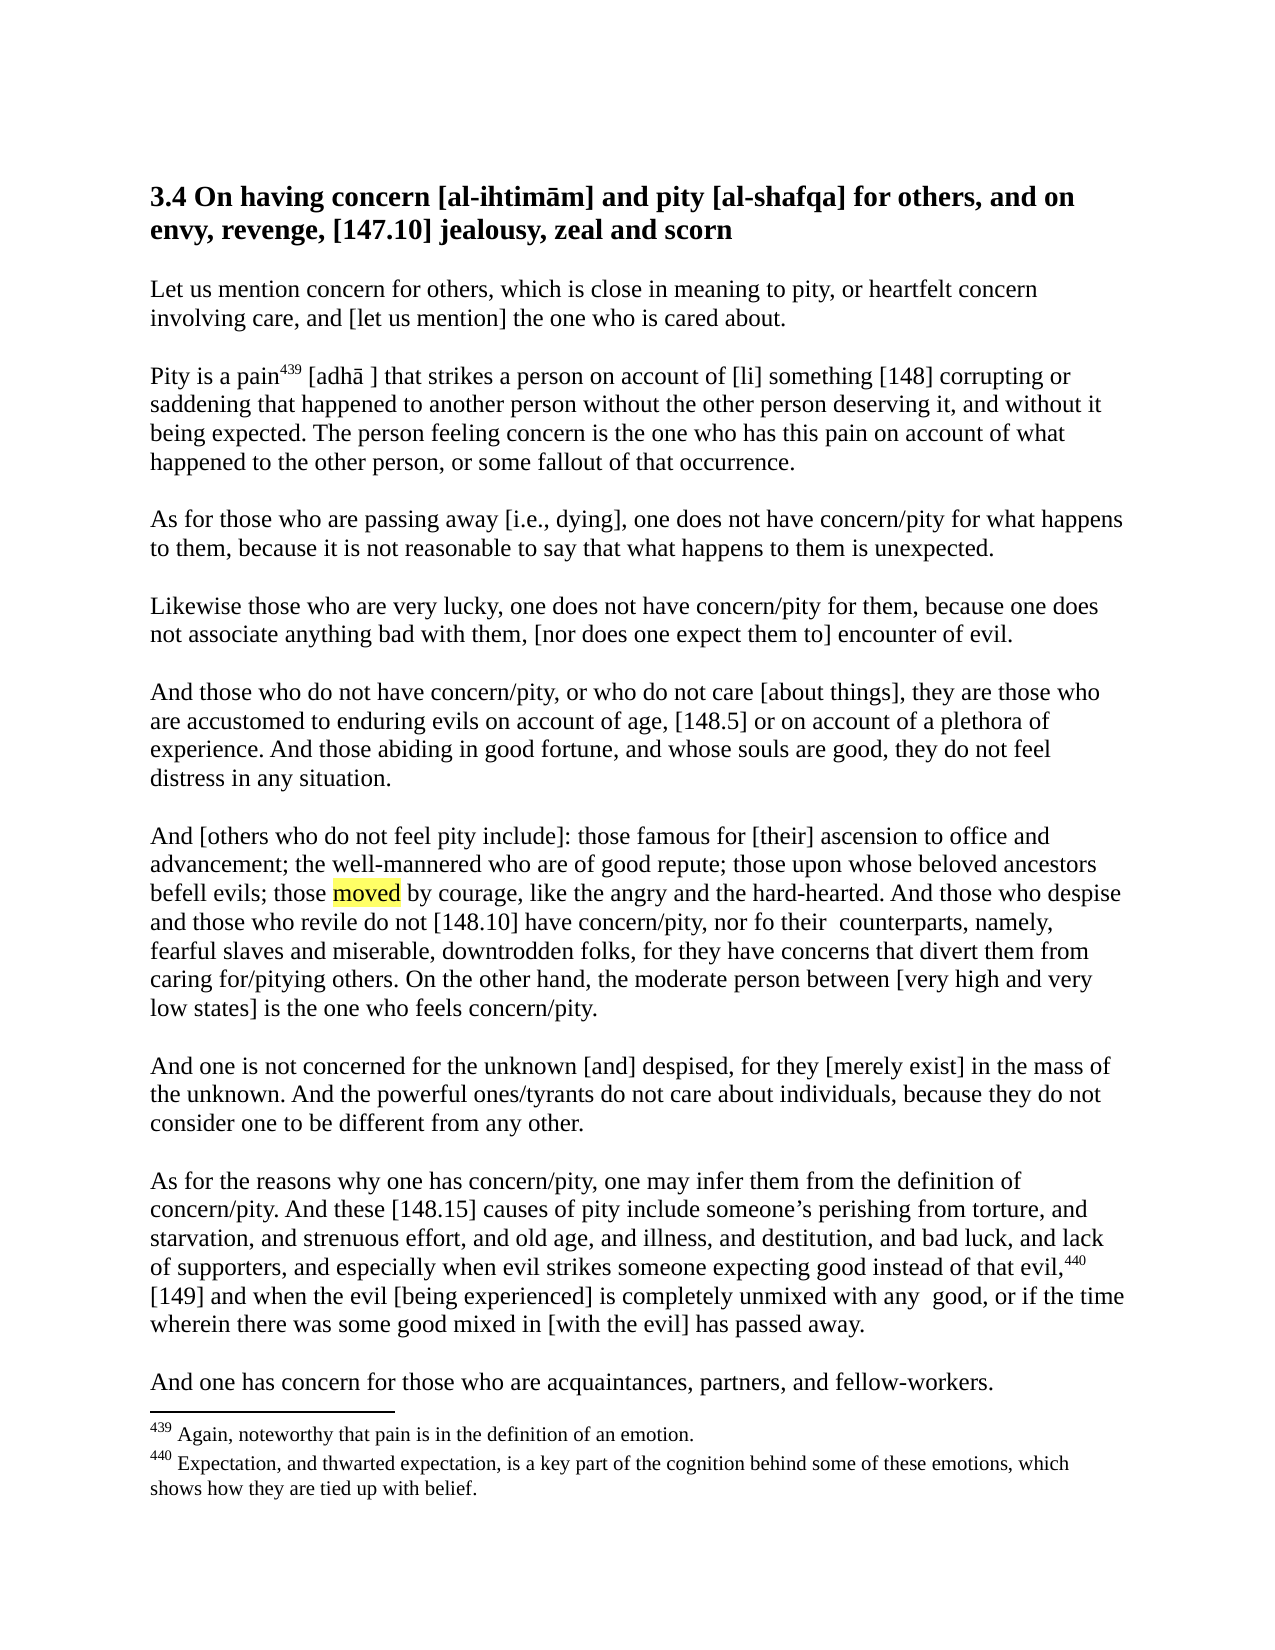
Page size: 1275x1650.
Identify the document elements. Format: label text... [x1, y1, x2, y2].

subtitle 3.4 On having concern [al-ihtimām] and pity [al-shafqa] for others, and on envy, revenge, [147.10] jealousy, zeal and scorn [150, 179, 1125, 246]
text Expectation, and thwarted expectation, is a key part of the cognition behind some of these emotions, which shows how they are tied up with belief. [150, 1447, 1125, 1500]
text And one is not concerned for the unknown [and] despised, for they [merely exist] in the mass of the unknown. And the powerful ones/tyrants do not care about individuals, because they do not consider one to be different from any other. [150, 1051, 1125, 1137]
text As for the reasons why one has concern/pity, one may infer them from the definition of concern/pity. And these [148.15] causes of pity include someone’s perishing from torture, and starvation, and strenuous effort, and old age, and illness, and destitution, and bad luck, and lack of supporters, and especially when evil strikes someone expecting good instead of that evil, [149] and when the evil [being experienced] is completely unmixed with any good, or if the time wherein there was some good mixed in [with the evil] has passed away. [150, 1166, 1125, 1338]
text Again, noteworthy that pain is in the definition of an emotion. [150, 1418, 1125, 1447]
text Likewise those who are very lucky, one does not have concern/pity for them, because one does not associate anything bad with them, [nor does one expect them to] encounter of evil. [150, 591, 1125, 648]
text Let us mention concern for others, which is close in meaning to pity, or heartfelt concern involving care, and [let us mention] the one who is cared about. [150, 274, 1125, 332]
text And one has concern for those who are acquaintances, partners, and fellow-workers. [150, 1367, 1125, 1396]
text As for those who are passing away [i.e., dying], one does not have concern/pity for what happens to them, because it is not reasonable to say that what happens to them is unexpected. [150, 504, 1125, 562]
text And [others who do not feel pity include]: those famous for [their] ascension to office and advancement; the well-mannered who are of good repute; those upon whose beloved ancestors befell evils; those moved by courage, like the angry and the hard-hearted. And those who despise and those who revile do not [148.10] have concern/pity, nor fo their counterparts, namely, fearful slaves and miserable, downtrodden folks, for they have concerns that divert them from caring for/pitying others. On the other hand, the moderate person between [very high and very low states] is the one who feels concern/pity. [150, 821, 1125, 1022]
text Pity is a pain [adhā ] that strikes a person on account of [li] something [148] corrupting or saddening that happened to another person without the other person deserving it, and without it being expected. The person feeling concern is the one who has this pain on account of what happened to the other person, or some fallout of that occurrence. [150, 361, 1125, 476]
text And those who do not have concern/pity, or who do not care [about things], they are those who are accustomed to enduring evils on account of age, [148.5] or on account of a plethora of experience. And those abiding in good fortune, and whose souls are good, they do not feel distress in any situation. [150, 677, 1125, 792]
